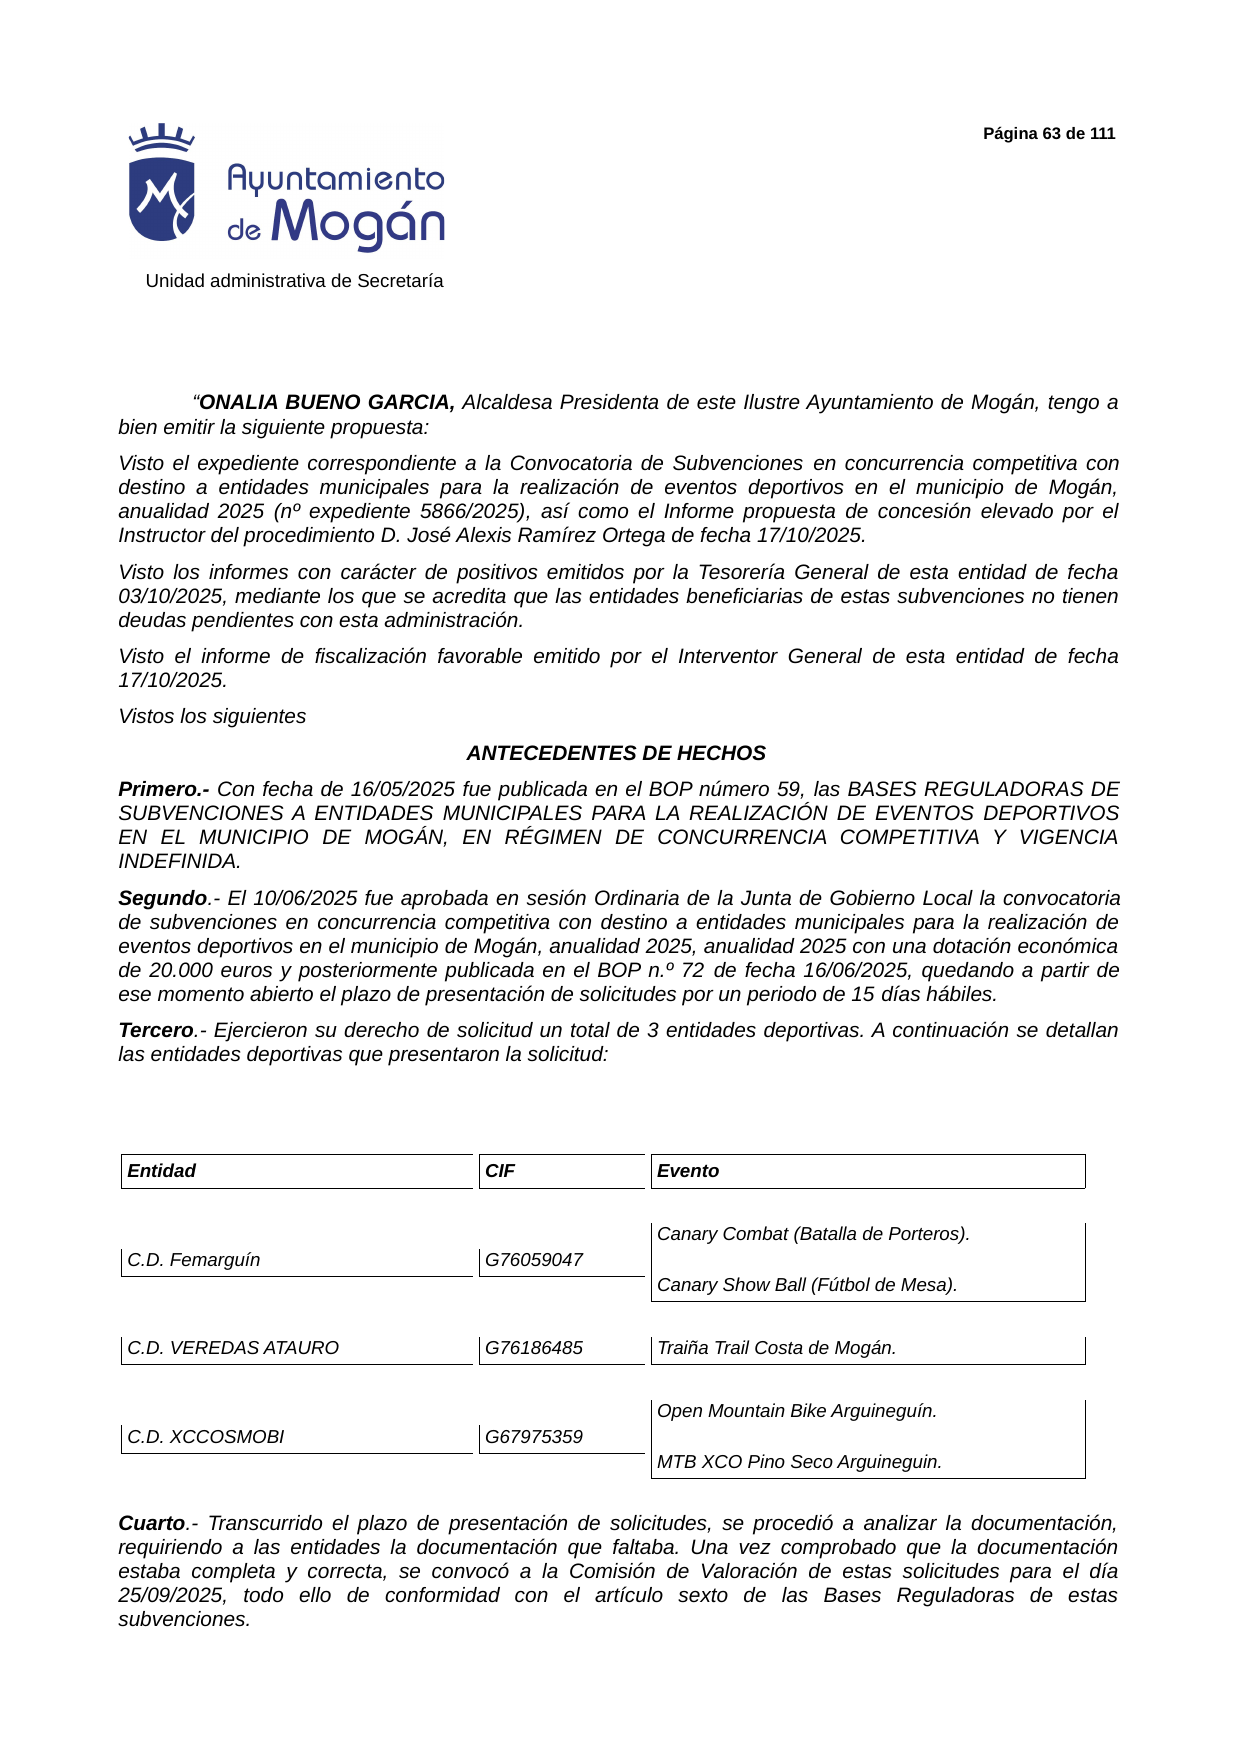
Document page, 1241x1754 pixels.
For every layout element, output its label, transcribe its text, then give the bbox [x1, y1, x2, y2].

table_cell G76186485 [476, 1334, 648, 1397]
table_cell C.D. VEREDAS ATAURO [118, 1334, 476, 1397]
text ANTECEDENTES DE HECHOS [118, 741, 1122, 765]
text Visto los informes con carácter de positivos emitidos por la Tesorería General de esta entidad de fecha 03/10/2025, mediante los que se acredita que las entidades beneficiarias de estas subvenciones no tienen deudas pendientes con esta administración. [118, 559, 1122, 631]
text Cuarto.- Transcurrido el plazo de presentación de solicitudes, se procedió a analizar la documentación, requiriendo a las entidades la documentación que faltaba. Una vez comprobado que la documentación estaba completa y correcta, se convocó a la Comisión de Valoración de estas solicitudes para el día 25/09/2025, todo ello de conformidad con el artículo sexto de las Bases Reguladoras de estas subvenciones. [118, 1511, 1122, 1631]
table_cell Open Mountain Bike Arguineguín. MTB XCO Pino Seco Arguineguin. [648, 1397, 1088, 1511]
text Primero.- Con fecha de 16/05/2025 fue publicada en el BOP número 59, las BASES REGULADORAS DE SUBVENCIONES A ENTIDADES MUNICIPALES PARA LA REALIZACIÓN DE EVENTOS DEPORTIVOS EN EL MUNICIPIO DE MOGÁN, EN RÉGIMEN DE CONCURRENCIA COMPETITIVA Y VIGENCIA INDEFINIDA. [118, 777, 1122, 873]
table_cell C.D. Femarguín [118, 1220, 476, 1334]
text “ONALIA BUENO GARCIA, Alcaldesa Presidenta de este Ilustre Ayuntamiento de Mogán, tengo a bien emitir la siguiente propuesta: [118, 388, 1122, 439]
table_cell C.D. XCCOSMOBI [118, 1397, 476, 1511]
picture [128, 123, 445, 259]
table_cell Traiña Trail Costa de Mogán. [648, 1334, 1088, 1397]
text Visto el informe de fiscalización favorable emitido por el Interventor General de esta entidad de fecha 17/10/2025. [118, 644, 1122, 692]
table_cell G67975359 [476, 1397, 648, 1511]
text Tercero.- Ejercieron su derecho de solicitud un total de 3 entidades deportivas. A continuación se detallan las entidades deportivas que presentaron la solicitud: [118, 1018, 1122, 1066]
table_cell G76059047 [476, 1220, 648, 1334]
text Visto el expediente correspondiente a la Convocatoria de Subvenciones en concurrencia competitiva con destino a entidades municipales para la realización de eventos deportivos en el municipio de Mogán, anualidad 2025 (nº expediente 5866/2025), así como el Informe propuesta de concesión elevado por el Instructor del procedimiento D. José Alexis Ramírez Ortega de fecha 17/10/2025. [118, 451, 1122, 547]
table_cell Canary Combat (Batalla de Porteros). Canary Show Ball (Fútbol de Mesa). [648, 1220, 1088, 1334]
text Vistos los siguientes [118, 704, 1122, 728]
table_header Evento [648, 1151, 1088, 1220]
table_header CIF [476, 1151, 648, 1220]
text Segundo.- El 10/06/2025 fue aprobada en sesión Ordinaria de la Junta de Gobierno Local la convocatoria de subvenciones en concurrencia competitiva con destino a entidades municipales para la realización de eventos deportivos en el municipio de Mogán, anualidad 2025, anualidad 2025 con una dotación económica de 20.000 euros y posteriormente publicada en el BOP n.º 72 de fecha 16/06/2025, quedando a partir de ese momento abierto el plazo de presentación de solicitudes por un periodo de 15 días hábiles. [118, 886, 1122, 1005]
table_header Entidad [118, 1151, 476, 1220]
